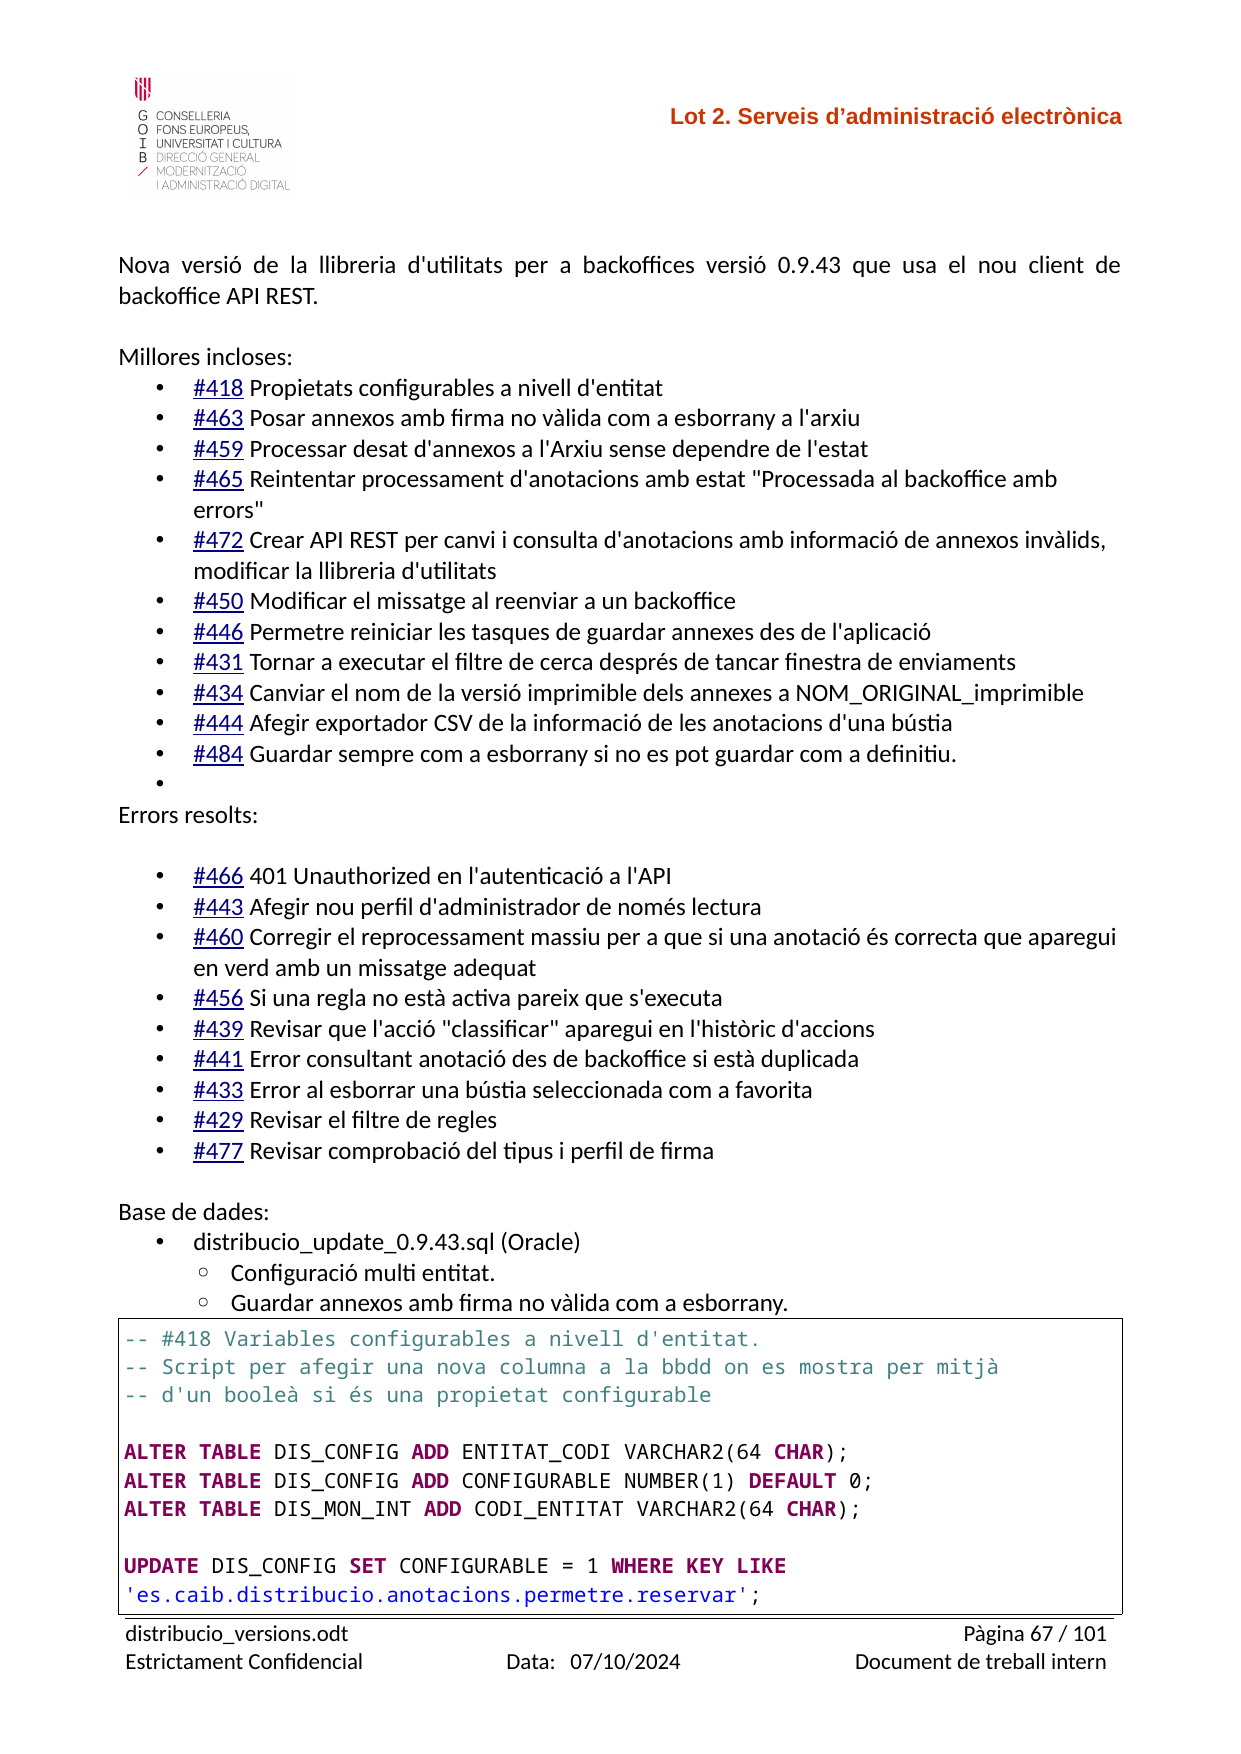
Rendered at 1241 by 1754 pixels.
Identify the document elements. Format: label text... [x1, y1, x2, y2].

list #434 Canviar el nom de la versió imprimible dels annexes a NOM_ORIGINAL_imprimible [156, 677, 1122, 707]
list distribucio_update_0.9.43.sql (Oracle) [156, 1226, 1122, 1257]
text Base de dades: [118, 1196, 1122, 1226]
list #443 Afegir nou perfil d'administrador de només lectura [156, 891, 1122, 921]
list #418 Propietats configurables a nivell d'entitat [156, 372, 1122, 402]
list Guardar annexos amb firma no vàlida com a esborrany. [193, 1287, 1122, 1318]
text Nova versió de la llibreria d'utilitats per a backoffices versió 0.9.43 que usa el nou client de backoffice API REST. [118, 250, 1122, 311]
list #477 Revisar comprobació del tipus i perfil de firma [156, 1135, 1122, 1165]
list #431 Tornar a executar el filtre de cerca després de tancar finestra de enviaments [156, 646, 1122, 677]
list #456 Si una regla no està activa pareix que s'executa [156, 982, 1122, 1013]
list #429 Revisar el filtre de regles [156, 1104, 1122, 1135]
list #441 Error consultant anotació des de backoffice si està duplicada [156, 1043, 1122, 1074]
picture [126, 70, 299, 197]
list #463 Posar annexos amb firma no vàlida com a esborrany a l'arxiu [156, 402, 1122, 433]
list #459 Processar desat d'annexos a l'Arxiu sense dependre de l'estat [156, 433, 1122, 463]
list #433 Error al esborrar una bústia seleccionada com a favorita [156, 1074, 1122, 1104]
list #484 Guardar sempre com a esborrany si no es pot guardar com a definitiu. [156, 738, 1122, 768]
list Configuració multi entitat. [193, 1257, 1122, 1287]
list #446 Permetre reiniciar les tasques de guardar annexes des de l'aplicació [156, 616, 1122, 646]
list #465 Reintentar processament d'anotacions amb estat "Processada al backoffice amb errors" [156, 463, 1122, 524]
text Millores incloses: [118, 341, 1122, 372]
text Errors resolts: [118, 799, 1122, 829]
list #444 Afegir exportador CSV de la informació de les anotacions d'una bústia [156, 707, 1122, 738]
table_header -- #418 Variables configurables a nivell d'entitat. -- Script per afegir una nova columna a la bbdd on es mostra per mitjà -- d'un booleà si és una propietat configurable ALTER TABLE DIS_CONFIG ADD ENTITAT_CODI VARCHAR2(64 CHAR); ALTER TABLE DIS_CONFIG ADD CONFIGURABLE NUMBER(1) DEFAULT 0; ALTER TABLE DIS_MON_INT ADD CODI_ENTITAT VARCHAR2(64 CHAR); UPDATE DIS_CONFIG SET CONFIGURABLE = 1 WHERE KEY LIKE 'es.caib.distribucio.anotacions.permetre.reservar'; [119, 1319, 1122, 1614]
list #472 Crear API REST per canvi i consulta d'anotacions amb informació de annexos invàlids, modificar la llibreria d'utilitats [156, 524, 1122, 585]
list #450 Modificar el missatge al reenviar a un backoffice [156, 585, 1122, 616]
list #460 Corregir el reprocessament massiu per a que si una anotació és correcta que aparegui en verd amb un missatge adequat [156, 921, 1122, 982]
list #439 Revisar que l'acció "classificar" aparegui en l'històric d'accions [156, 1013, 1122, 1043]
list #466 401 Unauthorized en l'autenticació a l'API [156, 860, 1122, 891]
